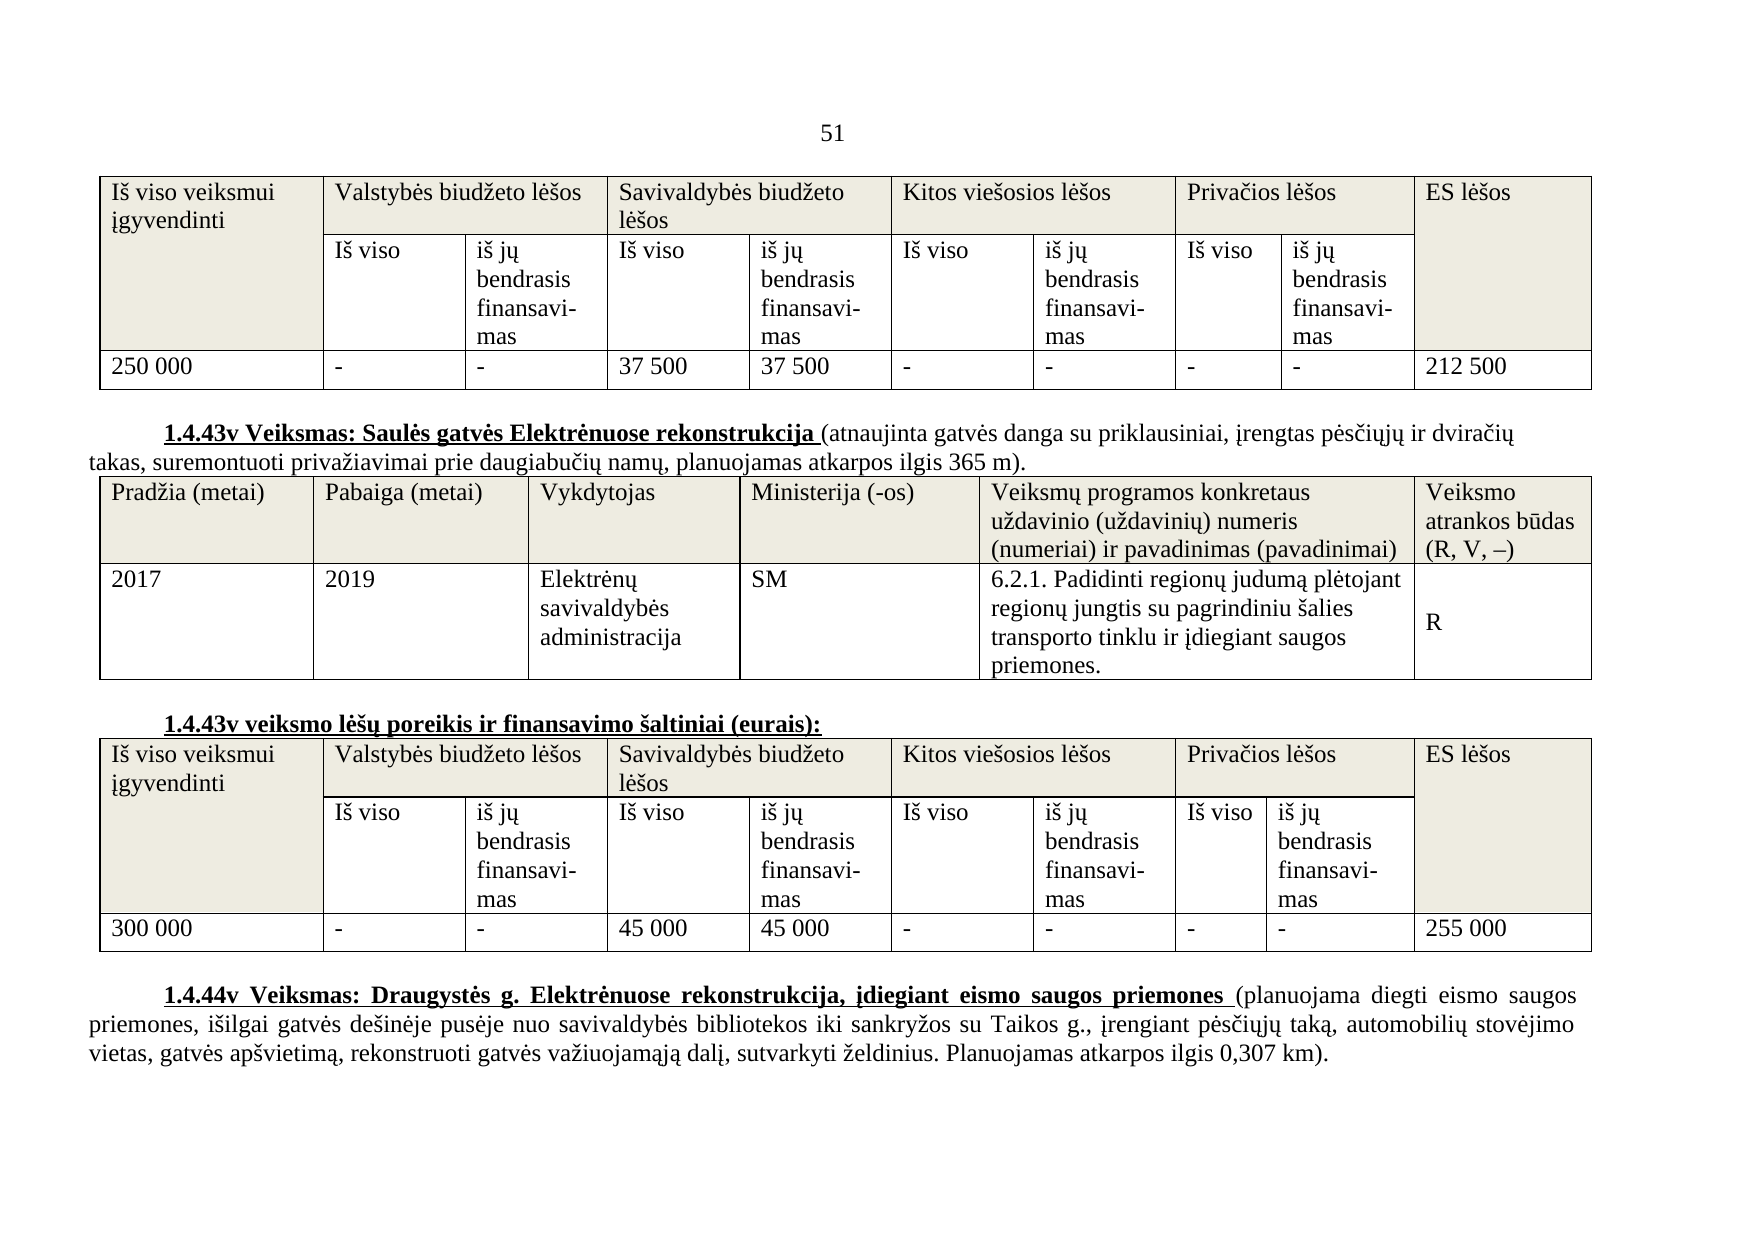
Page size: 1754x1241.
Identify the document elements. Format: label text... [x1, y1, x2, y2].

table_cell 6.2.1. Padidinti regionų judumą plėtojant regionų jungtis su pagrindiniu šalies transporto tinklu ir įdiegiant saugos priemones. [980, 564, 1414, 679]
table_header Privačios lėšos [1176, 177, 1414, 234]
table_cell 212 500 [1415, 351, 1591, 389]
table_cell - [1034, 351, 1175, 389]
table_cell - [466, 914, 607, 951]
table_cell iš jų bendrasis finansavi- mas [466, 798, 607, 912]
table_cell 250 000 [101, 351, 323, 389]
table_header Savivaldybės biudžeto lėšos [608, 739, 891, 796]
table_cell iš jų bendrasis finansavi- mas [750, 235, 891, 350]
table_header Iš viso veiksmui įgyvendinti [101, 739, 323, 912]
table_header Kitos viešosios lėšos [892, 177, 1175, 234]
table_cell iš jų bendrasis finansavi- mas [750, 798, 891, 912]
table_cell 255 000 [1415, 914, 1591, 951]
table_header Privačios lėšos [1176, 739, 1414, 796]
table_cell iš jų bendrasis finansavi- mas [1034, 235, 1175, 350]
table_cell 37 500 [750, 351, 891, 389]
table_header Veiksmo atrankos būdas (R, V, –) [1415, 477, 1591, 563]
table_cell R [1415, 564, 1591, 679]
table_cell SM [741, 564, 979, 679]
table_cell Iš viso [608, 798, 749, 912]
table_cell Iš viso [608, 235, 749, 350]
table_cell - [892, 351, 1033, 389]
table_cell iš jų bendrasis finansavi- mas [466, 235, 607, 350]
table_cell iš jų bendrasis finansavi- mas [1034, 798, 1175, 912]
table_cell 45 000 [608, 914, 749, 951]
table_cell Iš viso [1176, 235, 1281, 350]
table_cell - [1176, 351, 1281, 389]
table_cell 37 500 [608, 351, 749, 389]
table_header Kitos viešosios lėšos [892, 739, 1175, 796]
table_header Valstybės biudžeto lėšos [324, 739, 607, 796]
text 1.4.43v Veiksmas: Saulės gatvės Elektrėnuose rekonstrukcija (atnaujinta gatvės danga su priklausiniai, įrengtas pėsčiųjų ir dviračių takas, suremontuoti privažiavimai prie daugiabučių namų, planuojamas atkarpos ilgis 365 m). [89, 418, 1577, 476]
table_header Vykdytojas [529, 477, 739, 563]
table_cell 2017 [101, 564, 313, 679]
table_cell 45 000 [750, 914, 891, 951]
text 1.4.43v veiksmo lėšų poreikis ir finansavimo šaltiniai (eurais): [89, 709, 1577, 738]
table_header Ministerija (-os) [741, 477, 979, 563]
table_header Pabaiga (metai) [314, 477, 528, 563]
table_cell - [466, 351, 607, 389]
table_cell - [1267, 914, 1414, 951]
table_cell - [324, 351, 465, 389]
table_cell - [1034, 914, 1175, 951]
table_header Pradžia (metai) [101, 477, 313, 563]
table_cell Iš viso [324, 235, 465, 350]
text 1.4.44v Veiksmas: Draugystės g. Elektrėnuose rekonstrukcija, įdiegiant eismo saugos priemones (planuojama diegti eismo saugos priemones, išilgai gatvės dešinėje pusėje nuo savivaldybės bibliotekos iki sankryžos su Taikos g., įrengiant pėsčiųjų taką, automobilių stovėjimo vietas, gatvės apšvietimą, rekonstruoti gatvės važiuojamąją dalį, sutvarkyti želdinius. Planuojamas atkarpos ilgis 0,307 km). [89, 981, 1577, 1067]
table_cell Iš viso [892, 235, 1033, 350]
table_cell - [1282, 351, 1414, 389]
table_cell iš jų bendrasis finansavi- mas [1282, 235, 1414, 350]
table_cell iš jų bendrasis finansavi- mas [1267, 798, 1414, 912]
table_cell Iš viso [892, 798, 1033, 912]
table_header Veiksmų programos konkretaus uždavinio (uždavinių) numeris (numeriai) ir pavadinimas (pavadinimai) [980, 477, 1414, 563]
table_header Valstybės biudžeto lėšos [324, 177, 607, 234]
table_cell Iš viso [1176, 798, 1266, 912]
table_cell 300 000 [101, 914, 323, 951]
table_cell Elektrėnų savivaldybės administracija [529, 564, 739, 679]
table_header ES lėšos [1415, 177, 1591, 350]
table_cell 2019 [314, 564, 528, 679]
table_cell - [892, 914, 1033, 951]
table_header ES lėšos [1415, 739, 1591, 912]
table_cell Iš viso [324, 798, 465, 912]
table_header Iš viso veiksmui įgyvendinti [101, 177, 323, 350]
table_header Savivaldybės biudžeto lėšos [608, 177, 891, 234]
table_cell - [1176, 914, 1266, 951]
table_cell - [324, 914, 465, 951]
